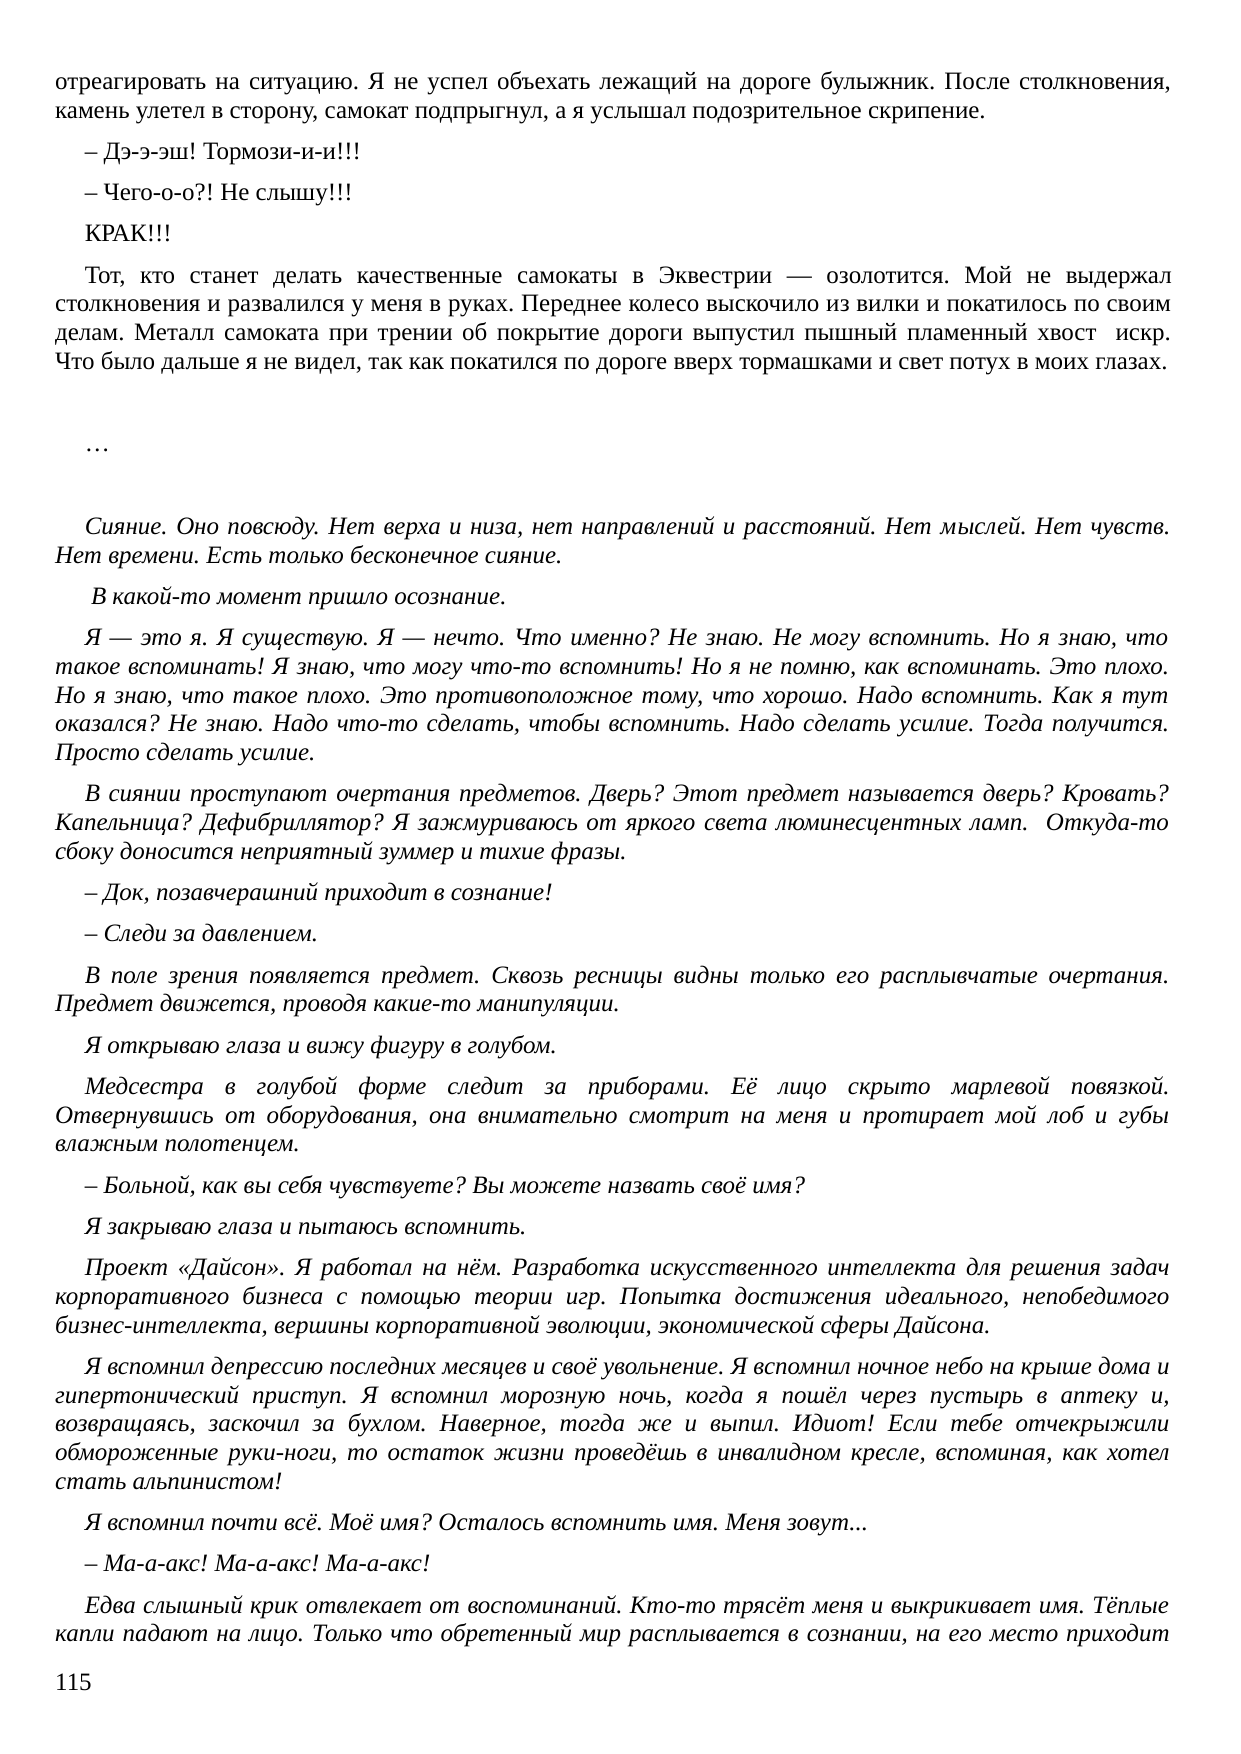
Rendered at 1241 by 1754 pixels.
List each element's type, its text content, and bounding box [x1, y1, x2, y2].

text Проект «Дайсон». Я работал на нём. Разработка искусственного интеллекта для решения задач корпоративного бизнеса с помощью теории игр. Попытка достижения идеального, непобедимого бизнес-интеллекта, вершины корпоративной эволюции, экономической сферы Дайсона. [55, 1252, 1173, 1338]
text Тот, кто станет делать качественные самокаты в Эквестрии — озолотится. Мой не выдержал столкновения и развалился у меня в руках. Переднее колесо выскочило из вилки и покатилось по своим делам. Металл самоката при трении об покрытие дороги выпустил пышный пламенный хвост искр. Что было дальше я не видел, так как покатился по дороге вверх тормашками и свет потух в моих глазах. [55, 260, 1173, 375]
text – Больной, как вы себя чувствуете? Вы можете назвать своё имя? [55, 1170, 1173, 1198]
text отреагировать на ситуацию. Я не успел объехать лежащий на дороге булыжник. После столкновения, камень улетел в сторону, самокат подпрыгнул, а я услышал подозрительное скрипение. [55, 66, 1173, 123]
text Едва слышный крик отвлекает от воспоминаний. Кто-то трясёт меня и выкрикивает имя. Тёплые капли падают на лицо. Только что обретенный мир расплывается в сознании, на его место приходит [55, 1590, 1173, 1647]
text КРАК!!! [55, 218, 1173, 247]
text – Дэ-э-эш! Тормози-и-и!!! [55, 136, 1173, 165]
text Медсестра в голубой форме следит за приборами. Её лицо скрыто марлевой повязкой. Отвернувшись от оборудования, она внимательно смотрит на меня и протирает мой лоб и губы влажным полотенцем. [55, 1071, 1173, 1157]
text В какой-то момент пришло осознание. [55, 581, 1173, 610]
text – Следи за давлением. [55, 918, 1173, 947]
text Я вспомнил депрессию последних месяцев и своё увольнение. Я вспомнил ночное небо на крыше дома и гипертонический приступ. Я вспомнил морозную ночь, когда я пошёл через пустырь в аптеку и, возвращаясь, заскочил за бухлом. Наверное, тогда же и выпил. Идиот! Если тебе отчекрыжили обмороженные руки-ноги, то остаток жизни проведёшь в инвалидном кресле, вспоминая, как хотел стать альпинистом! [55, 1351, 1173, 1495]
text Сияние. Оно повсюду. Нет верха и низа, нет направлений и расстояний. Нет мыслей. Нет чувств. Нет времени. Есть только бесконечное сияние. [55, 511, 1173, 568]
text – Ма-а-акс! Ма-а-акс! Ма-а-акс! [55, 1548, 1173, 1577]
text – Чего-о-о?! Не слышу!!! [55, 177, 1173, 206]
text В сиянии проступают очертания предметов. Дверь? Этот предмет называется дверь? Кровать? Капельница? Дефибриллятор? Я зажмуриваюсь от яркого света люминесцентных ламп. Откуда-то сбоку доносится неприятный зуммер и тихие фразы. [55, 778, 1173, 865]
text В поле зрения появляется предмет. Сквозь ресницы видны только его расплывчатые очертания. Предмет движется, проводя какие-то манипуляции. [55, 960, 1173, 1017]
text Я вспомнил почти всё. Моё имя? Осталось вспомнить имя. Меня зовут... [55, 1507, 1173, 1536]
text Я закрываю глаза и пытаюсь вспомнить. [55, 1211, 1173, 1240]
text Я открываю глаза и вижу фигуру в голубом. [55, 1030, 1173, 1058]
text … [55, 428, 1173, 457]
text Я — это я. Я существую. Я — нечто. Что именно? Не знаю. Не могу вспомнить. Но я знаю, что такое вспоминать! Я знаю, что могу что-то вспомнить! Но я не помню, как вспоминать. Это плохо. Но я знаю, что такое плохо. Это противоположное тому, что хорошо. Надо вспомнить. Как я тут оказался? Не знаю. Надо что-то сделать, чтобы вспомнить. Надо сделать усилие. Тогда получится. Просто сделать усилие. [55, 622, 1173, 766]
text – Док, позавчерашний приходит в сознание! [55, 877, 1173, 906]
